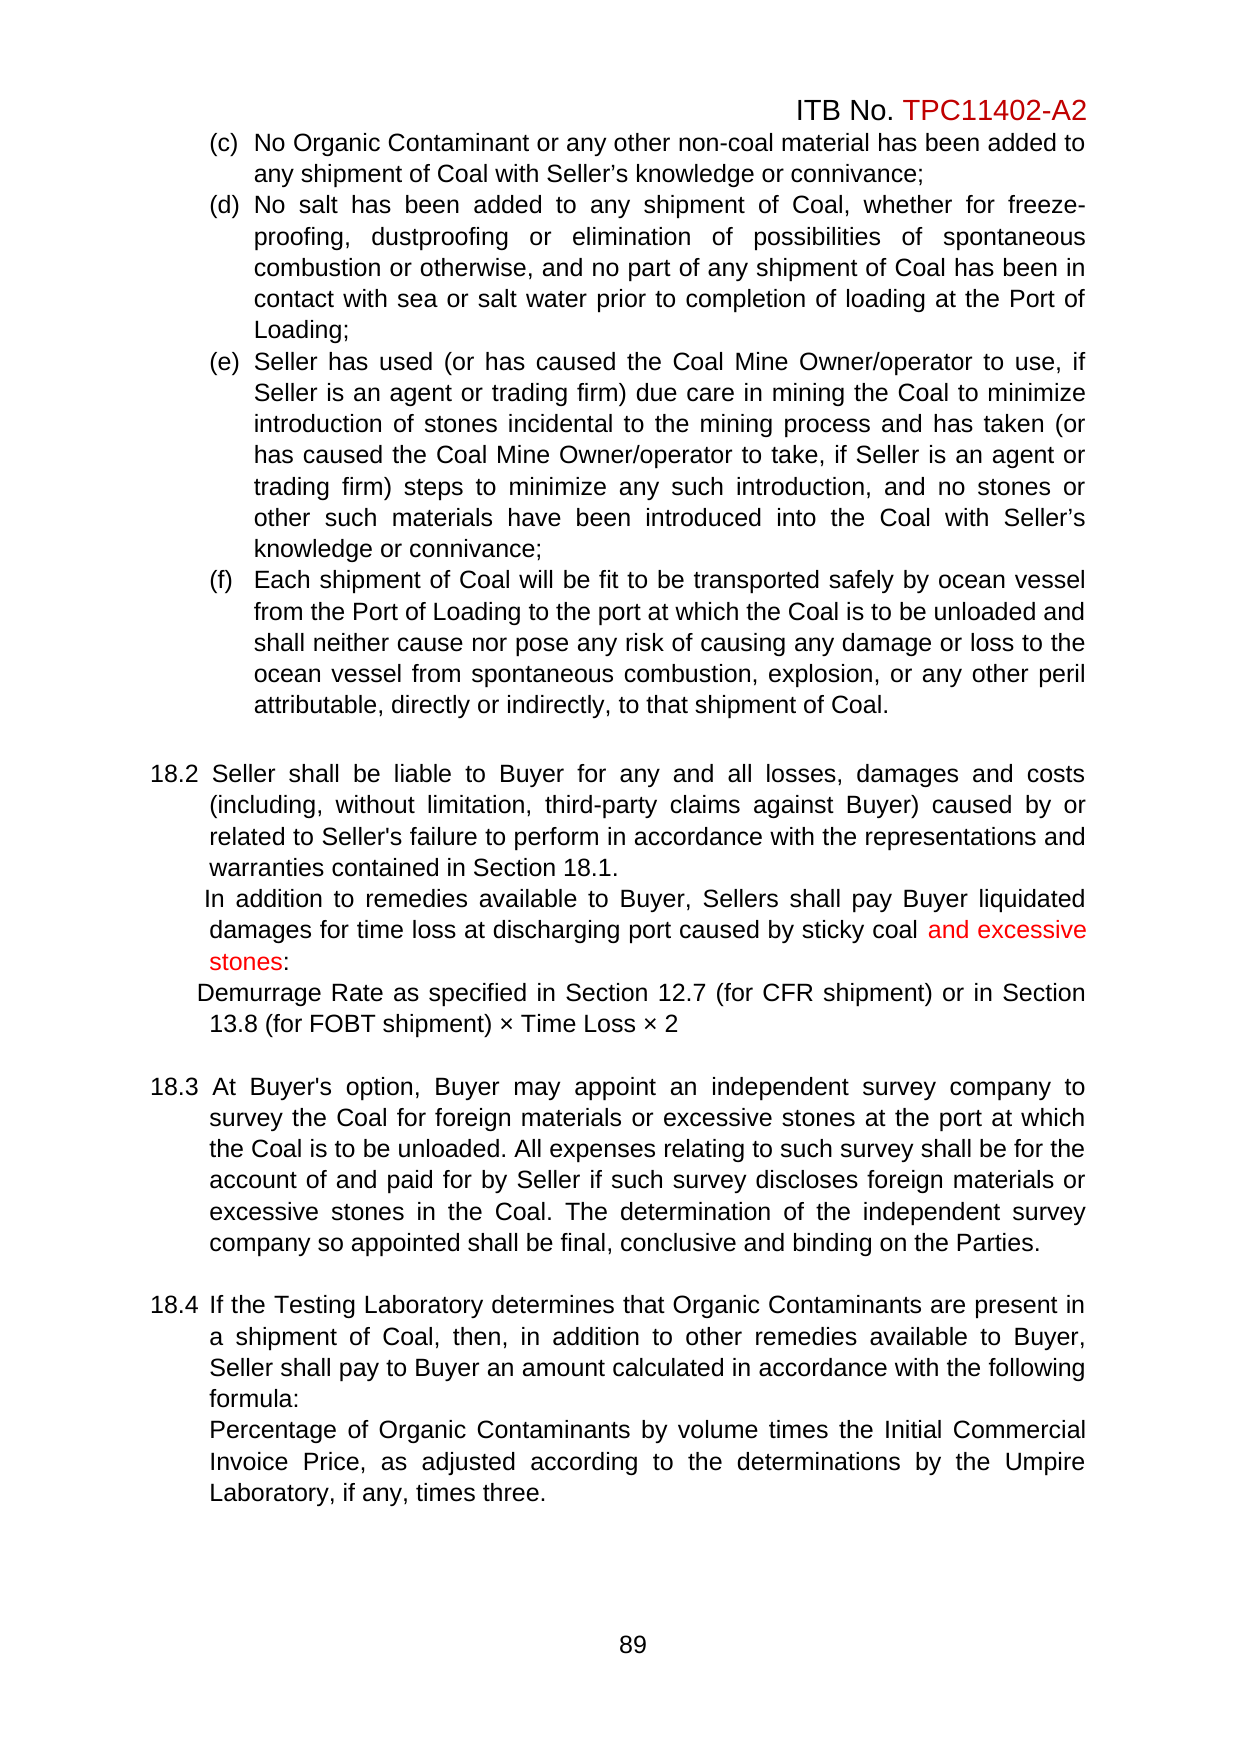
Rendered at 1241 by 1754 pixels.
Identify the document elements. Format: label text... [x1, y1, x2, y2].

text Demurrage Rate as specified in Section 12.7 (for CFR shipment) or in Section 13.8 (for FOBT shipment) × Time Loss × 2 [150, 976, 1087, 1039]
list Seller has used (or has caused the Coal Mine Owner/operator to use, if Seller is an agent or trading firm) due care in mining the Coal to minimize introduction of stones incidental to the mining process and has taken (or has caused the Coal Mine Owner/operator to take, if Seller is an agent or trading firm) steps to minimize any such introduction, and no stones or other such materials have been introduced into the Coal with Seller’s knowledge or connivance; [209, 345, 1087, 564]
text 18.4 If the Testing Laboratory determines that Organic Contaminants are present in a shipment of Coal, then, in addition to other remedies available to Buyer, Seller shall pay to Buyer an amount calculated in accordance with the following formula: [150, 1289, 1087, 1414]
text 18.3 At Buyer's option, Buyer may appoint an independent survey company to survey the Coal for foreign materials or excessive stones at the port at which the Coal is to be unloaded. All expenses relating to such survey shall be for the account of and paid for by Seller if such survey discloses foreign materials or excessive stones in the Coal. The determination of the independent survey company so appointed shall be final, conclusive and binding on the Parties. [150, 1070, 1087, 1257]
text 18.2 Seller shall be liable to Buyer for any and all losses, damages and costs (including, without limitation, third-party claims against Buyer) caused by or related to Seller's failure to perform in accordance with the representations and warranties contained in Section 18.1. [150, 757, 1087, 882]
list No Organic Contaminant or any other non-coal material has been added to any shipment of Coal with Seller’s knowledge or connivance; [209, 126, 1087, 189]
text Percentage of Organic Contaminants by volume times the Initial Commercial Invoice Price, as adjusted according to the determinations by the Umpire Laboratory, if any, times three. [209, 1414, 1087, 1507]
text In addition to remedies available to Buyer, Sellers shall pay Buyer liquidated damages for time loss at discharging port caused by sticky coal and excessive stones: [150, 882, 1087, 976]
list Each shipment of Coal will be fit to be transported safely by ocean vessel from the Port of Loading to the port at which the Coal is to be unloaded and shall neither cause nor pose any risk of causing any damage or loss to the ocean vessel from spontaneous combustion, explosion, or any other peril attributable, directly or indirectly, to that shipment of Coal. [209, 564, 1087, 720]
list No salt has been added to any shipment of Coal, whether for freeze-proofing, dustproofing or elimination of possibilities of spontaneous combustion or otherwise, and no part of any shipment of Coal has been in contact with sea or salt water prior to completion of loading at the Port of Loading; [209, 189, 1087, 345]
